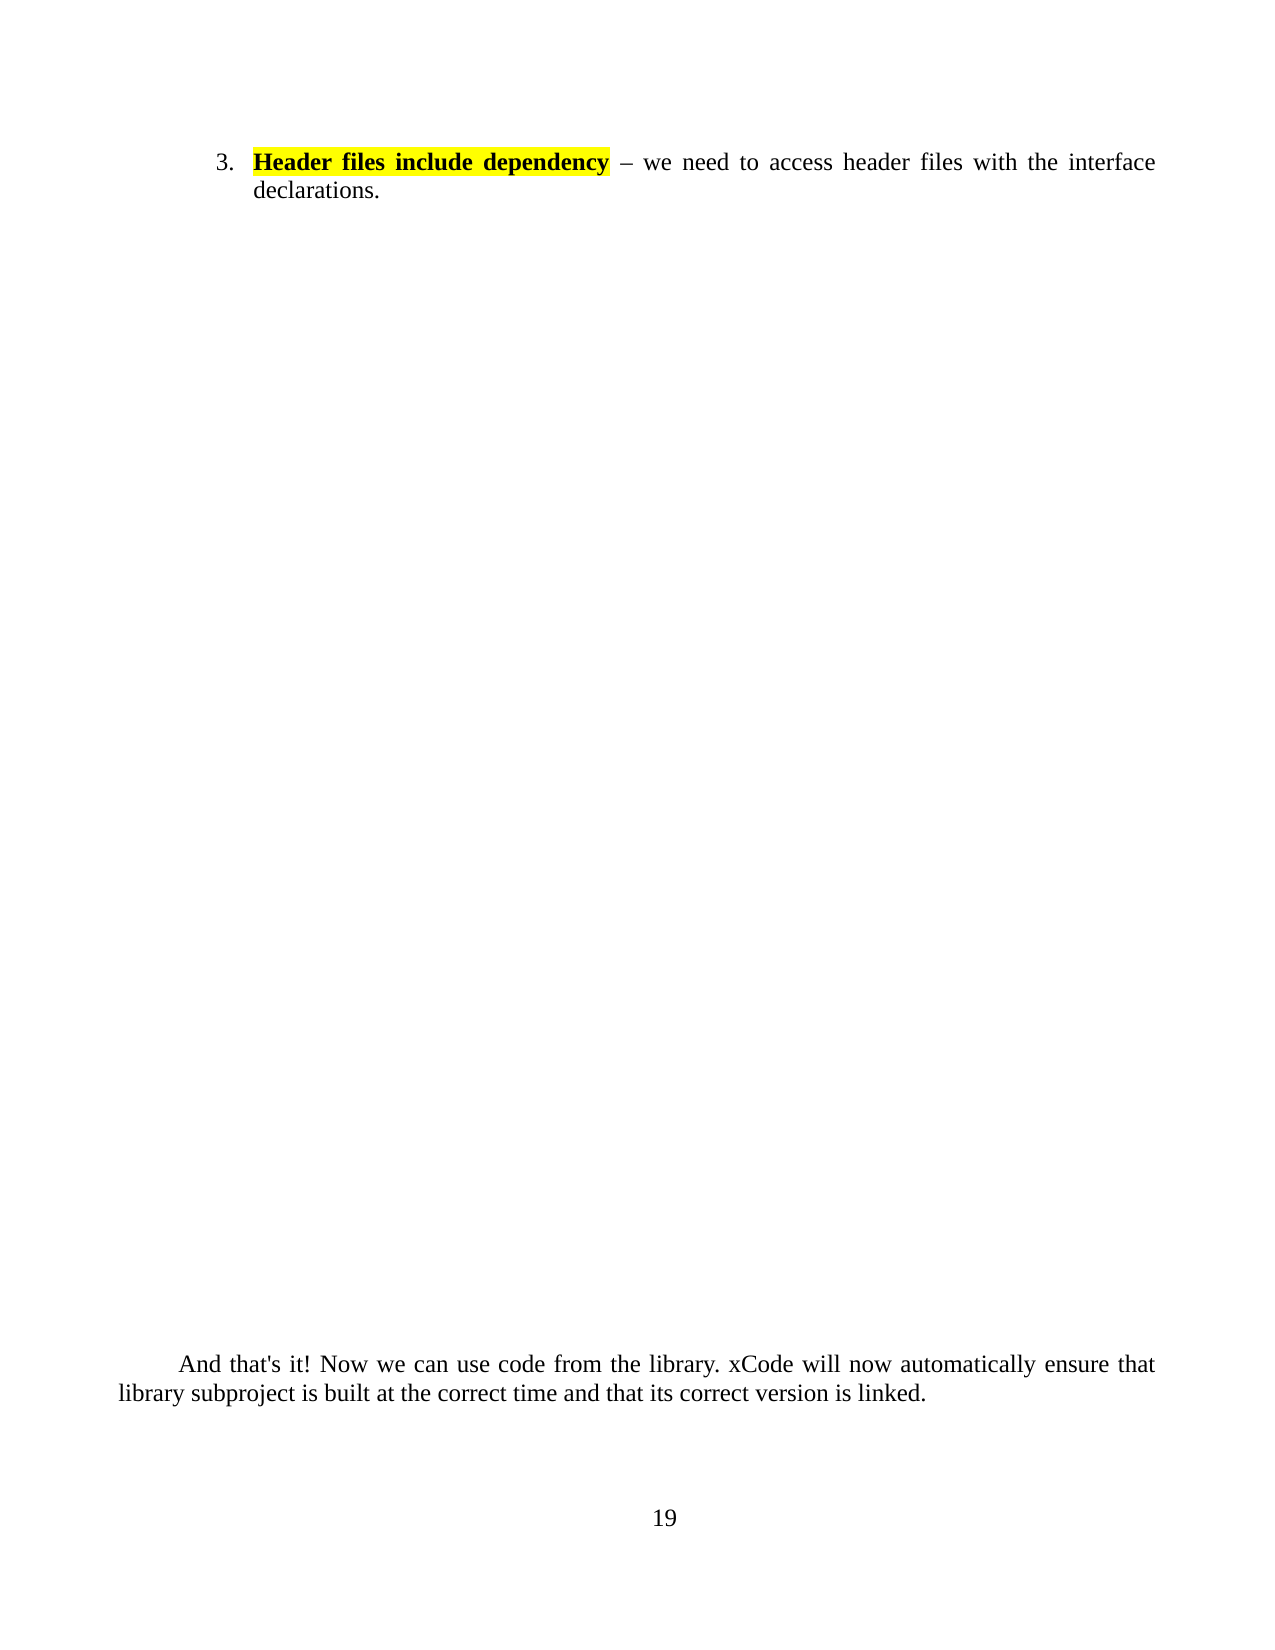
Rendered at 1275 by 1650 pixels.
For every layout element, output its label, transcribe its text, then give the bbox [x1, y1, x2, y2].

text And that's it! Now we can use code from the library. xCode will now automatically ensure that library subproject is built at the correct time and that its correct version is linked. [118, 1349, 1157, 1407]
list Header files include dependency – we need to access header files with the interface declarations. [216, 147, 1157, 204]
